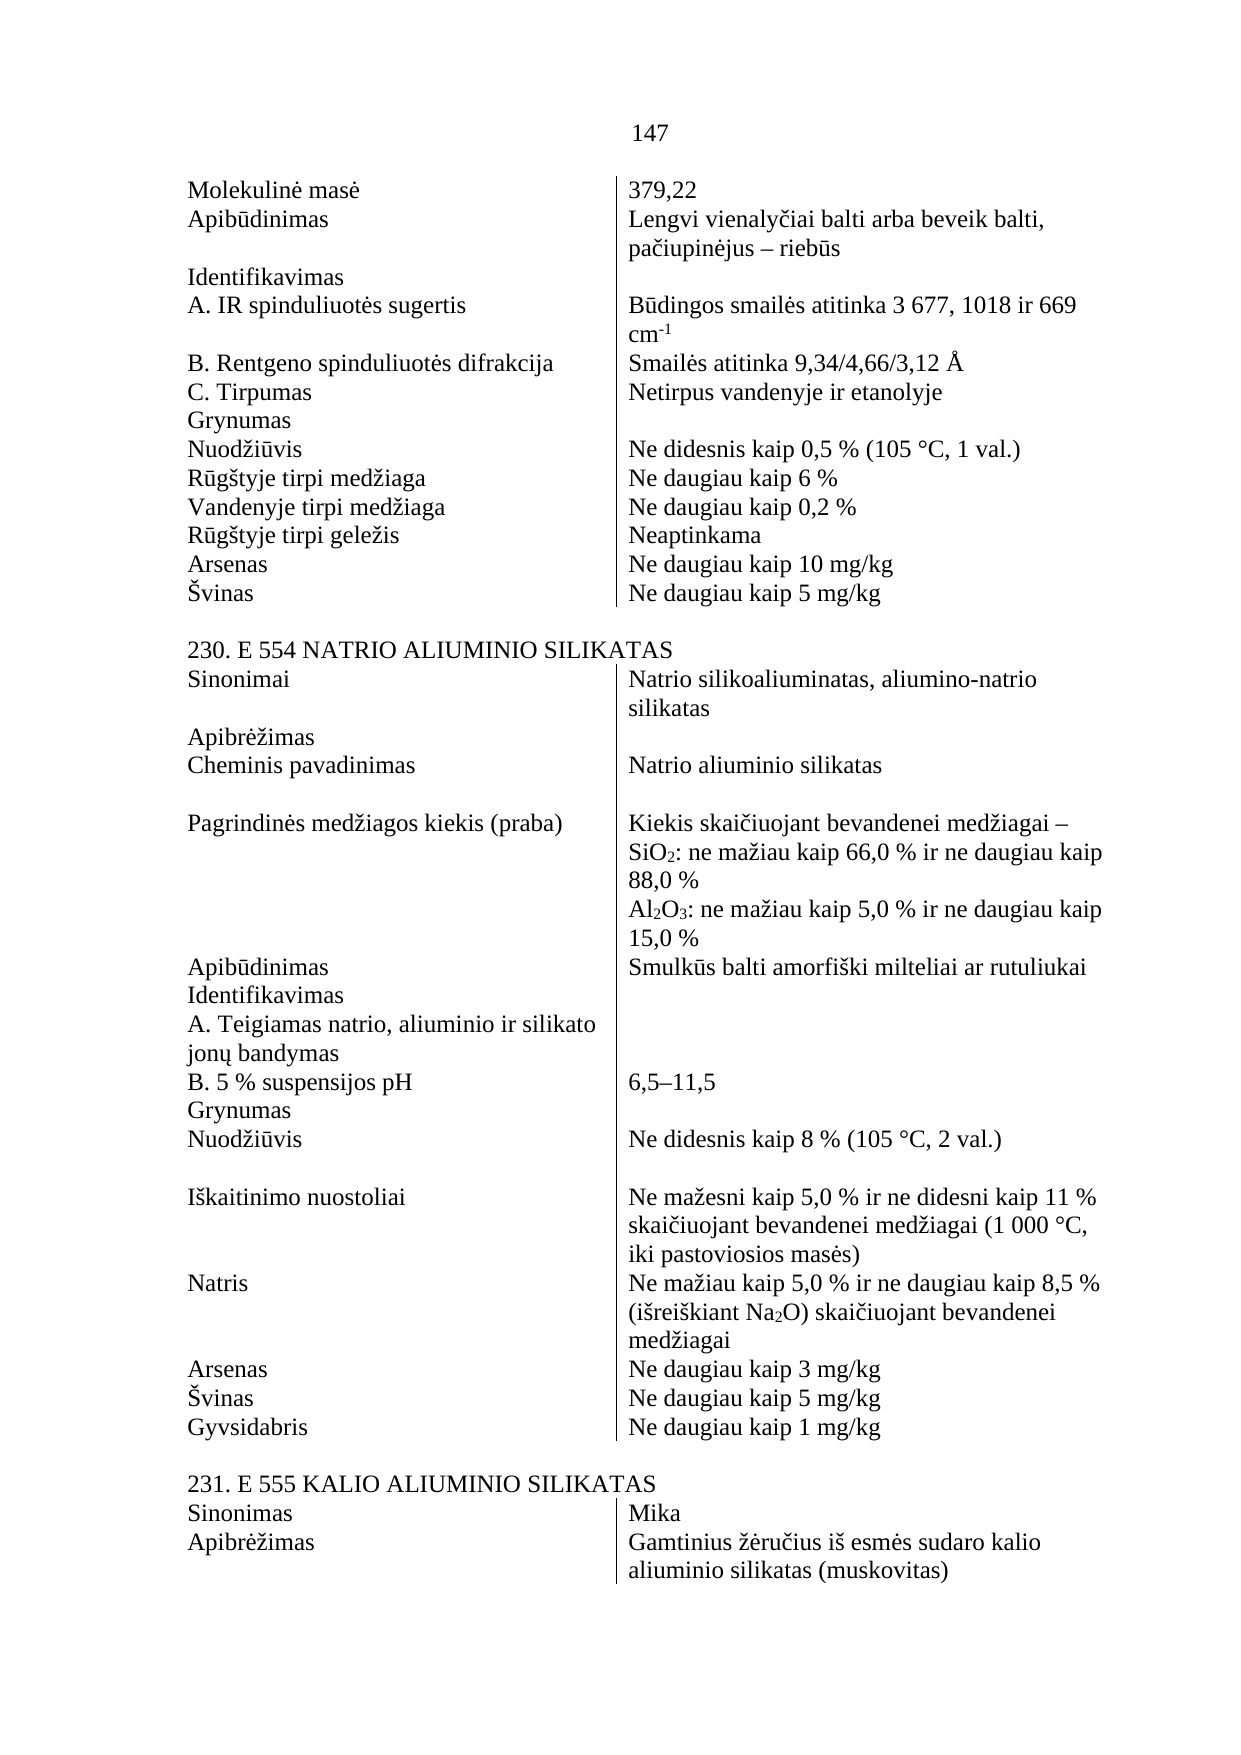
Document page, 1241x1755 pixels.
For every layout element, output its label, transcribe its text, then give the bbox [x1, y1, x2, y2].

table_cell [1116, 607, 1121, 664]
table_cell [1116, 1412, 1121, 1441]
table_cell C. Tirpumas [176, 377, 616, 406]
table_cell [1116, 1124, 1121, 1182]
table_cell B. 5 % suspensijos pH [176, 1067, 616, 1096]
table_cell [1116, 434, 1121, 463]
table_cell Gamtinius žėručius iš esmės sudaro kalio aliuminio silikatas (muskovitas) [617, 1527, 1116, 1584]
table_cell 231. E 555 KALIO ALIUMINIO SILIKATAS [176, 1441, 1116, 1498]
table_cell [617, 722, 1116, 751]
table_cell Apibūdinimas [176, 952, 616, 981]
table_cell Apibrėžimas [176, 722, 616, 751]
table_cell Sinonimai [176, 664, 616, 722]
table_cell Kiekis skaičiuojant bevandenei medžiagai – SiO2: ne mažiau kaip 66,0 % ir ne daugiau kaip 88,0 % Al2O3: ne mažiau kaip 5,0 % ir ne daugiau kaip 15,0 % [617, 808, 1116, 952]
table_cell Apibūdinimas [176, 204, 616, 262]
table_cell [1116, 1383, 1121, 1412]
table_cell [1116, 751, 1121, 808]
table_cell Ne mažesni kaip 5,0 % ir ne didesni kaip 11 % skaičiuojant bevandenei medžiagai (1 000 °C, iki pastoviosios masės) [617, 1182, 1116, 1268]
table_cell Pagrindinės medžiagos kiekis (praba) [176, 808, 616, 952]
table_cell [617, 1096, 1116, 1124]
table_cell Nuodžiūvis [176, 1124, 616, 1182]
table_cell Ne daugiau kaip 0,2 % [617, 492, 1116, 521]
table_cell [1116, 463, 1121, 492]
table_cell [1116, 291, 1121, 348]
table_cell Apibrėžimas [176, 1527, 616, 1584]
table_cell Būdingos smailės atitinka 3 677, 1018 ir 669 cm-1 [617, 291, 1116, 348]
table_cell [1116, 952, 1121, 981]
table_cell [1116, 664, 1121, 722]
table_cell [1116, 262, 1121, 291]
table_cell Iškaitinimo nuostoliai [176, 1182, 616, 1268]
table_cell Rūgštyje tirpi geležis [176, 521, 616, 549]
table_cell Ne daugiau kaip 5 mg/kg [617, 578, 1116, 607]
table_cell Smailės atitinka 9,34/4,66/3,12 Å [617, 348, 1116, 377]
table_cell [1116, 406, 1121, 434]
table_cell Identifikavimas [176, 262, 616, 291]
table_cell [1116, 176, 1121, 204]
table_cell [1116, 204, 1121, 262]
table_cell Grynumas [176, 406, 616, 434]
table_cell [1116, 1441, 1121, 1498]
table_cell [1116, 981, 1121, 1009]
table_cell Molekulinė masė [176, 176, 616, 204]
table_cell [1116, 1354, 1121, 1383]
table_cell [1116, 1009, 1121, 1067]
table_cell [1116, 1268, 1121, 1354]
table_cell [1116, 1498, 1121, 1527]
table_cell A. IR spinduliuotės sugertis [176, 291, 616, 348]
table_cell Arsenas [176, 1354, 616, 1383]
table_cell Neaptinkama [617, 521, 1116, 549]
table_cell [617, 981, 1116, 1009]
table_cell [1116, 1527, 1121, 1584]
table_cell Natris [176, 1268, 616, 1354]
table_cell Netirpus vandenyje ir etanolyje [617, 377, 1116, 406]
table_cell Vandenyje tirpi medžiaga [176, 492, 616, 521]
table_cell Mika [617, 1498, 1116, 1527]
table_cell Ne mažiau kaip 5,0 % ir ne daugiau kaip 8,5 % (išreiškiant Na2O) skaičiuojant bevandenei medžiagai [617, 1268, 1116, 1354]
table_cell [1116, 549, 1121, 578]
table_cell Ne daugiau kaip 5 mg/kg [617, 1383, 1116, 1412]
table_cell Ne daugiau kaip 10 mg/kg [617, 549, 1116, 578]
table_cell [617, 262, 1116, 291]
table_cell Lengvi vienalyčiai balti arba beveik balti, pačiupinėjus – riebūs [617, 204, 1116, 262]
table_cell [617, 406, 1116, 434]
table_cell 6,5–11,5 [617, 1067, 1116, 1096]
table_cell B. Rentgeno spinduliuotės difrakcija [176, 348, 616, 377]
table_cell [1116, 578, 1121, 607]
table_cell [1116, 1096, 1121, 1124]
table_cell Ne didesnis kaip 0,5 % (105 °C, 1 val.) [617, 434, 1116, 463]
table_cell Smulkūs balti amorfiški milteliai ar rutuliukai [617, 952, 1116, 981]
table_cell Cheminis pavadinimas [176, 751, 616, 808]
table_cell Ne daugiau kaip 3 mg/kg [617, 1354, 1116, 1383]
table_cell Gyvsidabris [176, 1412, 616, 1441]
table_cell [1116, 377, 1121, 406]
table_cell [1116, 492, 1121, 521]
table_cell [1116, 1182, 1121, 1268]
table_cell Švinas [176, 1383, 616, 1412]
table_cell [1116, 1067, 1121, 1096]
table_cell Ne didesnis kaip 8 % (105 °C, 2 val.) [617, 1124, 1116, 1182]
table_cell Arsenas [176, 549, 616, 578]
table_cell Identifikavimas [176, 981, 616, 1009]
table_cell Rūgštyje tirpi medžiaga [176, 463, 616, 492]
table_cell Natrio silikoaliuminatas, aliumino-natrio silikatas [617, 664, 1116, 722]
table_cell Nuodžiūvis [176, 434, 616, 463]
table_cell [1116, 808, 1121, 952]
table_cell Grynumas [176, 1096, 616, 1124]
table_cell [1116, 722, 1121, 751]
table_cell A. Teigiamas natrio, aliuminio ir silikato jonų bandymas [176, 1009, 616, 1067]
table_cell Ne daugiau kaip 6 % [617, 463, 1116, 492]
table_cell [1116, 521, 1121, 549]
table_cell [1116, 348, 1121, 377]
table_cell Ne daugiau kaip 1 mg/kg [617, 1412, 1116, 1441]
table_cell Švinas [176, 578, 616, 607]
table_cell [617, 1009, 1116, 1067]
table_cell Sinonimas [176, 1498, 616, 1527]
table_cell Natrio aliuminio silikatas [617, 751, 1116, 808]
table_cell 230. E 554 NATRIO ALIUMINIO SILIKATAS [176, 607, 1116, 664]
table_cell 379,22 [617, 176, 1116, 204]
